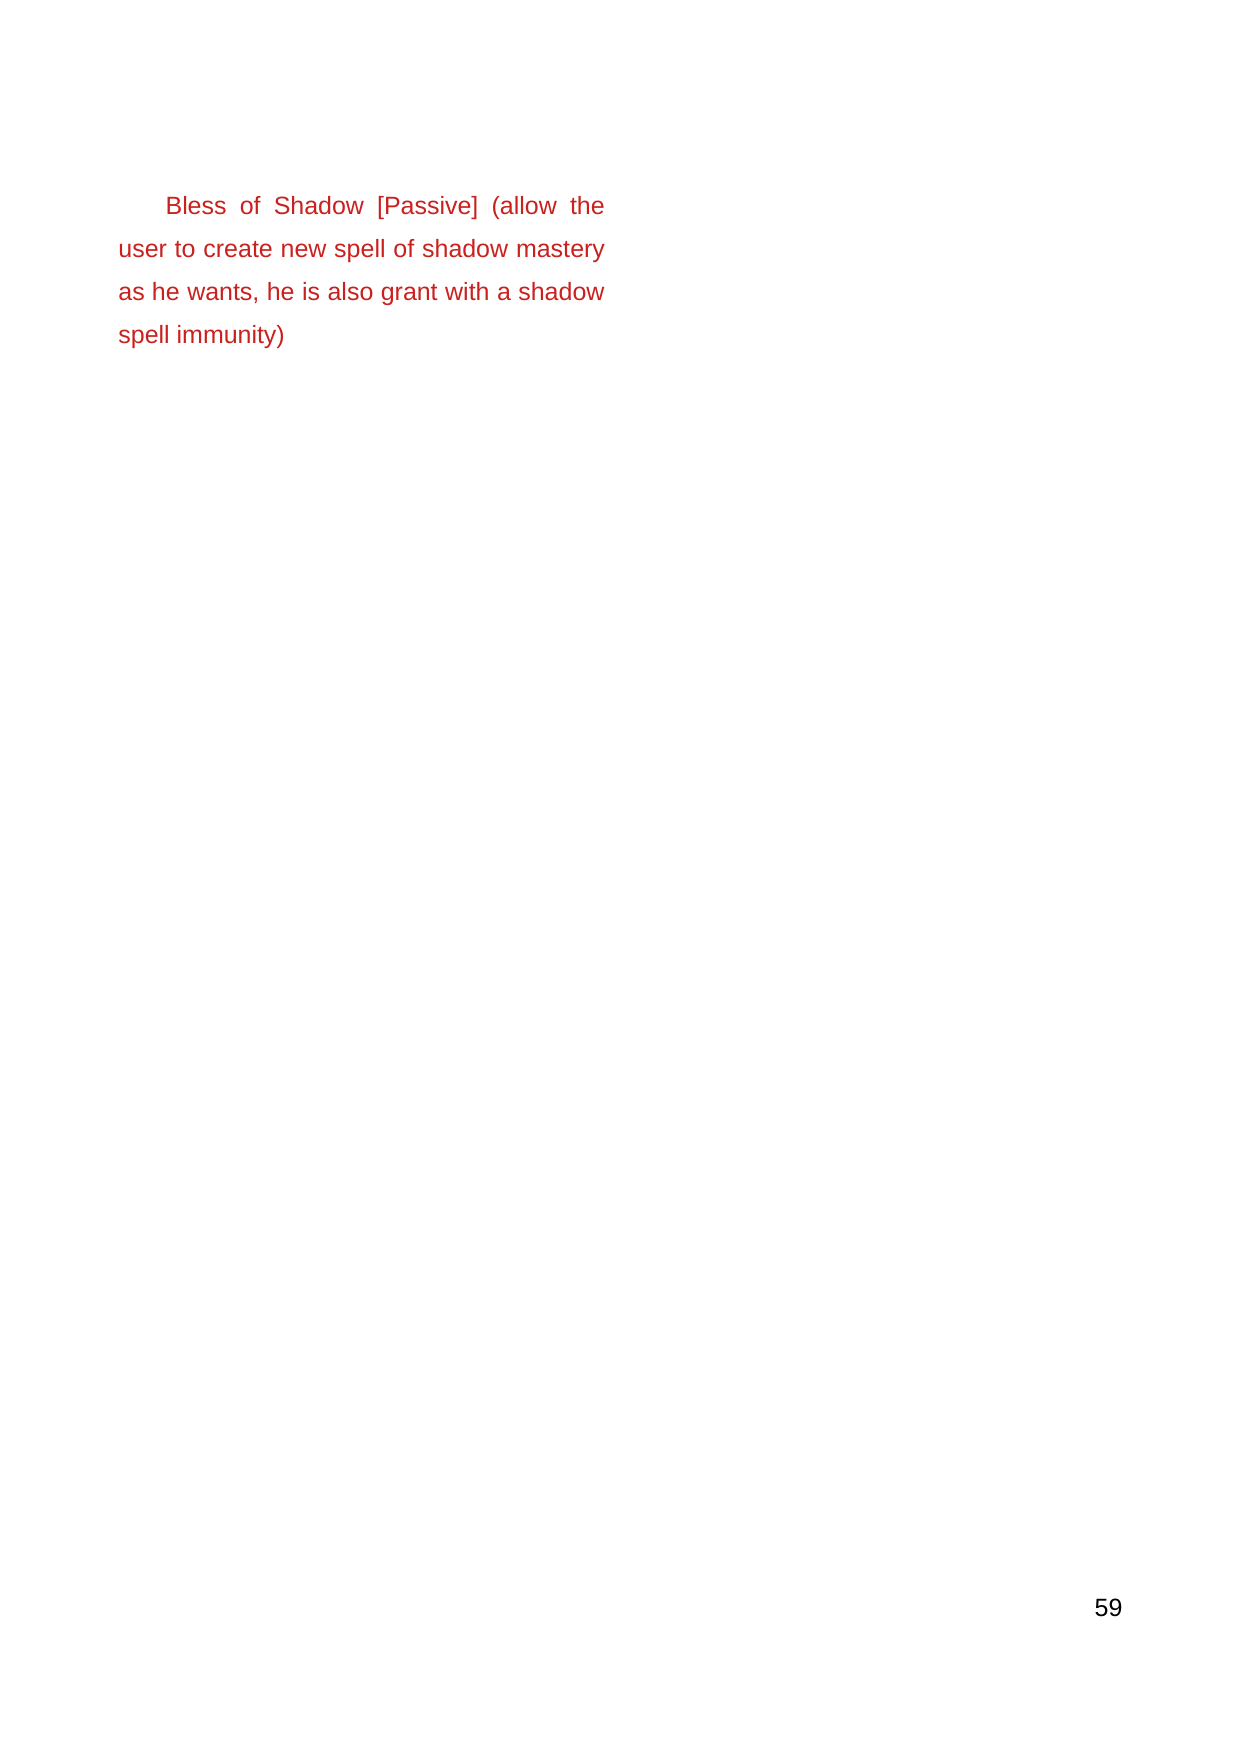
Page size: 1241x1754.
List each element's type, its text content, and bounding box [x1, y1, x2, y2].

text Bless of Shadow [Passive] (allow the user to create new spell of shadow mastery as he wants, he is also grant with a shadow spell immunity) [118, 191, 605, 349]
